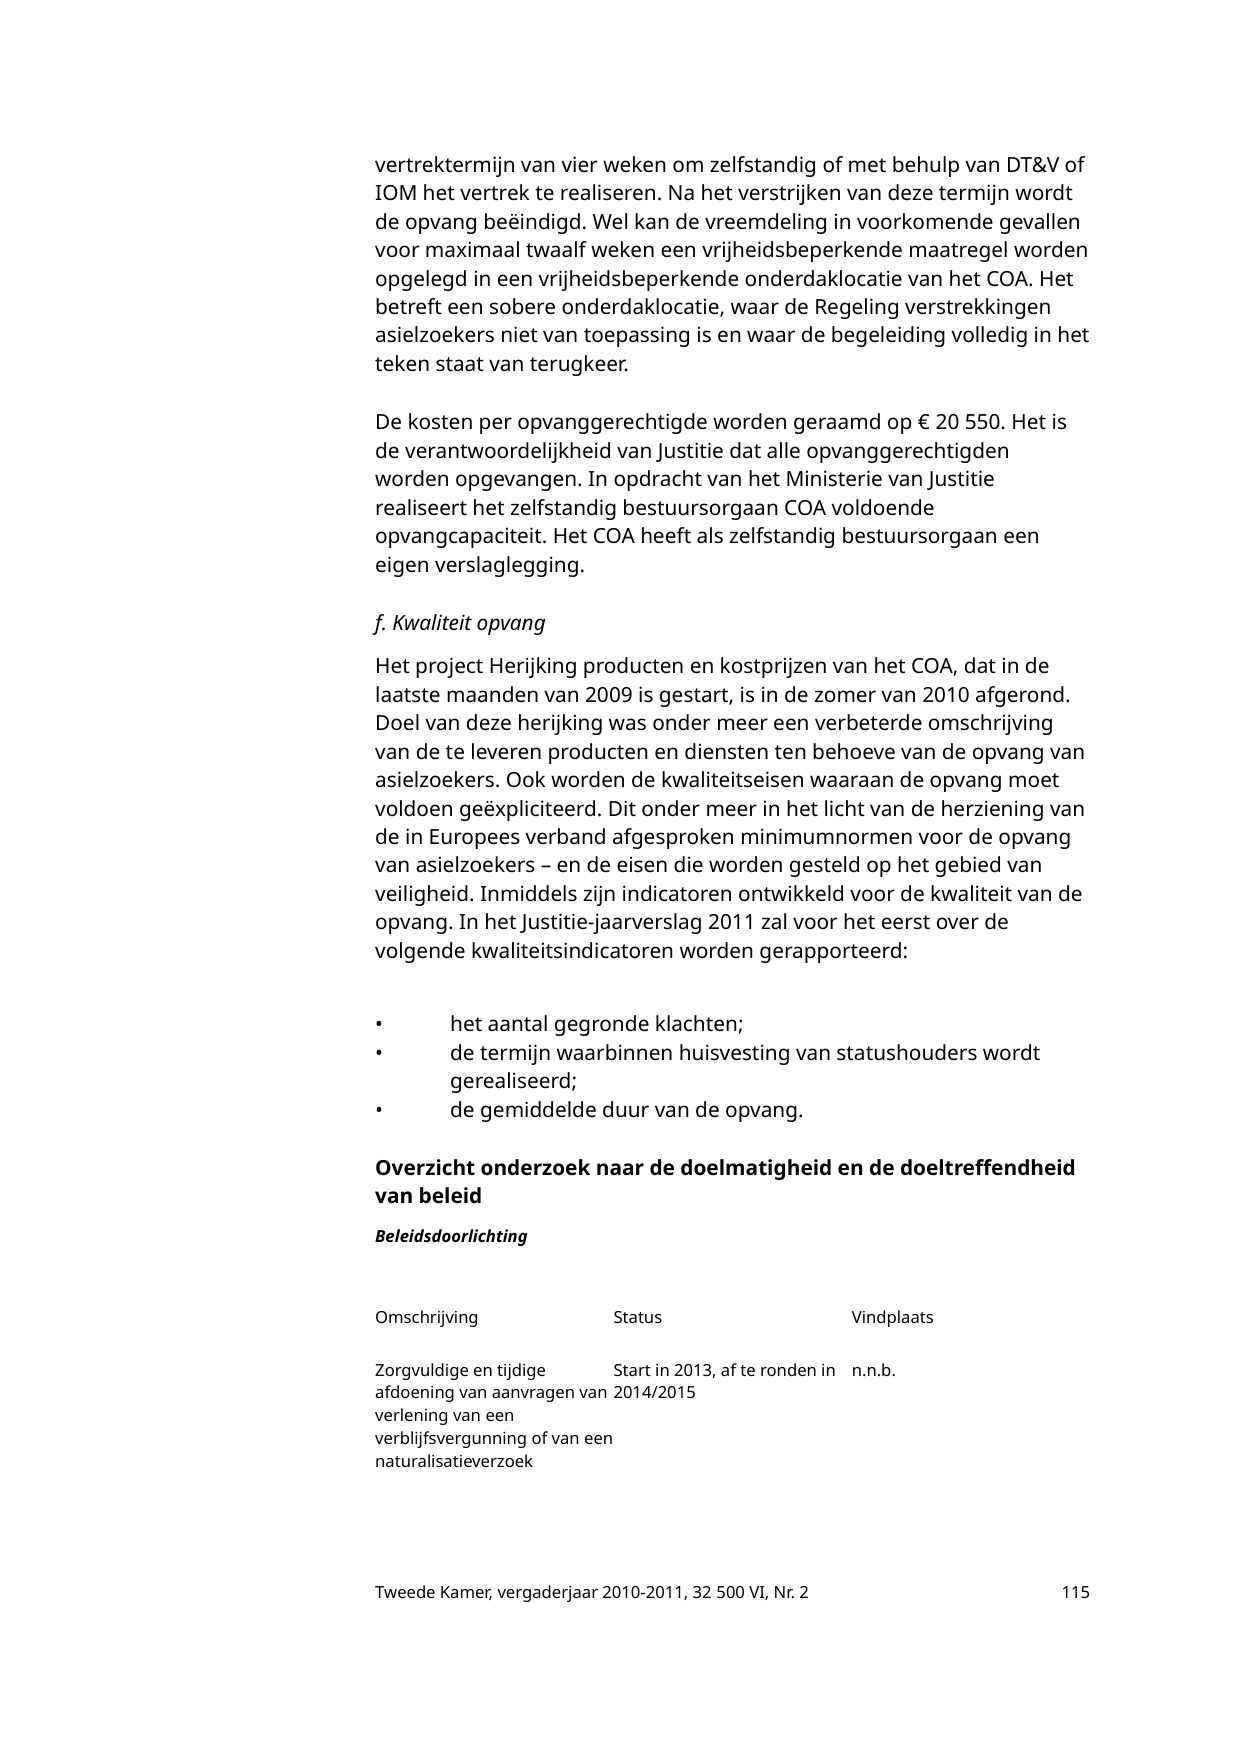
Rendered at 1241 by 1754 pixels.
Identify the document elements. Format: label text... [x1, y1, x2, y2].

text Overzicht onderzoek naar de doelmatigheid en de doeltreffendheid van beleid [375, 1153, 1090, 1210]
table_header Vindplaats [852, 1306, 1090, 1358]
table_cell n.n.b. [852, 1358, 1090, 1502]
text Beleidsdoorlichting [375, 1225, 1090, 1248]
list de termijn waarbinnen huisvesting van statushouders wordt gerealiseerd; [375, 1038, 1090, 1095]
text De kosten per opvanggerechtigde worden geraamd op € 20 550. Het is de verantwoordelijkheid van Justitie dat alle opvanggerechtigden worden opgevangen. In opdracht van het Ministerie van Justitie realiseert het zelfstandig bestuursorgaan COA voldoende opvangcapaciteit. Het COA heeft als zelfstandig bestuursorgaan een eigen verslaglegging. [375, 407, 1090, 578]
table_cell Zorgvuldige en tijdige afdoening van aanvragen van verlening van een verblijfsvergunning of van een naturalisatieverzoek [375, 1358, 613, 1502]
table_cell Start in 2013, af te ronden in 2014/2015 [613, 1358, 852, 1502]
table_header Status [613, 1306, 852, 1358]
text vertrektermijn van vier weken om zelfstandig of met behulp van DT&V of IOM het vertrek te realiseren. Na het verstrijken van deze termijn wordt de opvang beëindigd. Wel kan de vreemdeling in voorkomende gevallen voor maximaal twaalf weken een vrijheidsbeperkende maatregel worden opgelegd in een vrijheidsbeperkende onderdaklocatie van het COA. Het betreft een sobere onderdaklocatie, waar de Regeling verstrekkingen asielzoekers niet van toepassing is en waar de begeleiding volledig in het teken staat van terugkeer. [375, 150, 1090, 377]
list de gemiddelde duur van de opvang. [375, 1095, 1090, 1123]
text Het project Herijking producten en kostprijzen van het COA, dat in de laatste maanden van 2009 is gestart, is in de zomer van 2010 afgerond. Doel van deze herijking was onder meer een verbeterde omschrijving van de te leveren producten en diensten ten behoeve van de opvang van asielzoekers. Ook worden de kwaliteitseisen waaraan de opvang moet voldoen geëxpliciteerd. Dit onder meer in het licht van de herziening van de in Europees verband afgesproken minimumnormen voor de opvang van asielzoekers – en de eisen die worden gesteld op het gebied van veiligheid. Inmiddels zijn indicatoren ontwikkeld voor de kwaliteit van de opvang. In het Justitie-jaarverslag 2011 zal voor het eerst over de volgende kwaliteitsindicatoren worden gerapporteerd: [375, 652, 1090, 964]
table_header Omschrijving [375, 1306, 613, 1358]
list het aantal gegronde klachten; [375, 1009, 1090, 1038]
text f. Kwaliteit opvang [375, 608, 1090, 637]
